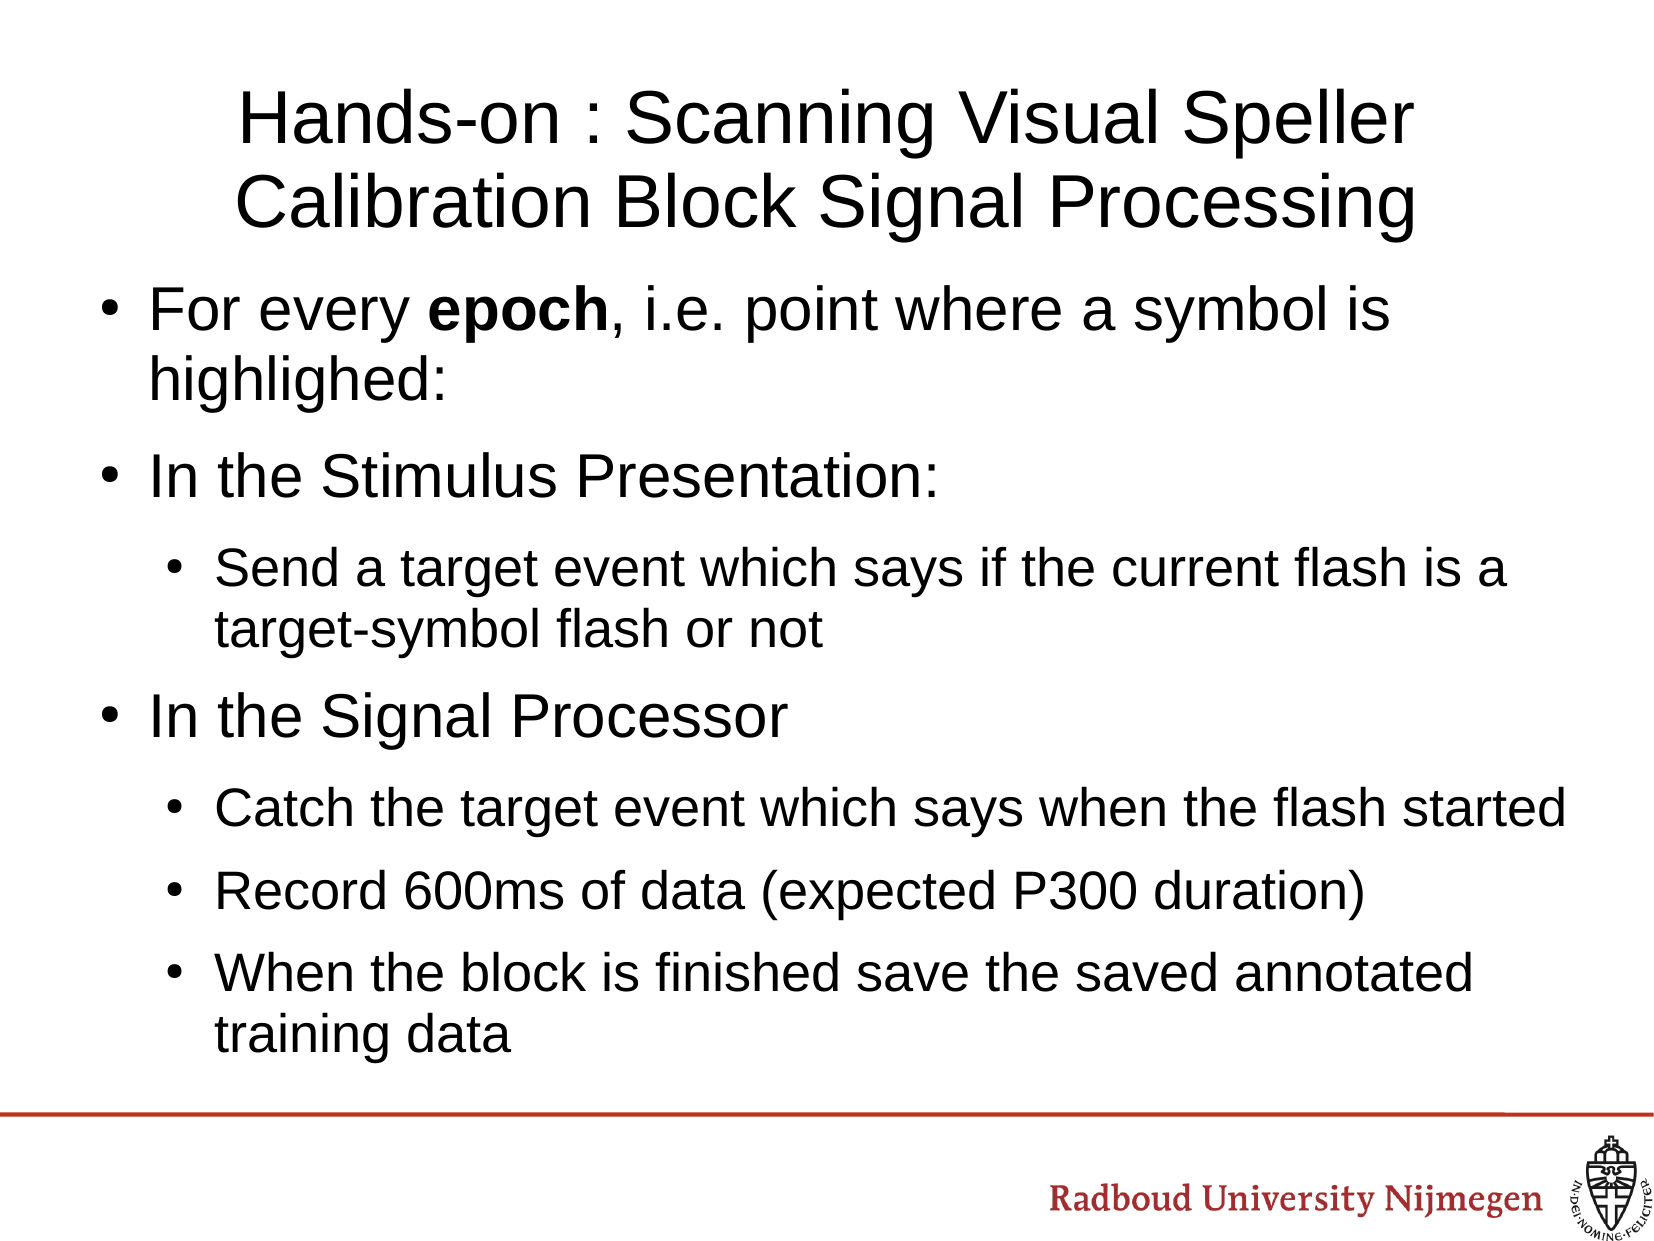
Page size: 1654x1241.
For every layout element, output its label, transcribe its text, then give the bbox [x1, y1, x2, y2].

picture [1050, 1134, 1654, 1241]
list For every epoch, i.e. point where a symbol is highlighed: In the Stimulus Presentation: Send a target event which says if the current flash is a target-symbol flash or not In the Signal Processor Catch the target event which says when the flash started Record 600ms of data (expected P300 duration) When the block is finished save the saved annotated training data [82, 169, 1571, 1109]
title Hands-on : Scanning Visual Speller Calibration Block Signal Processing [82, 75, 1571, 169]
